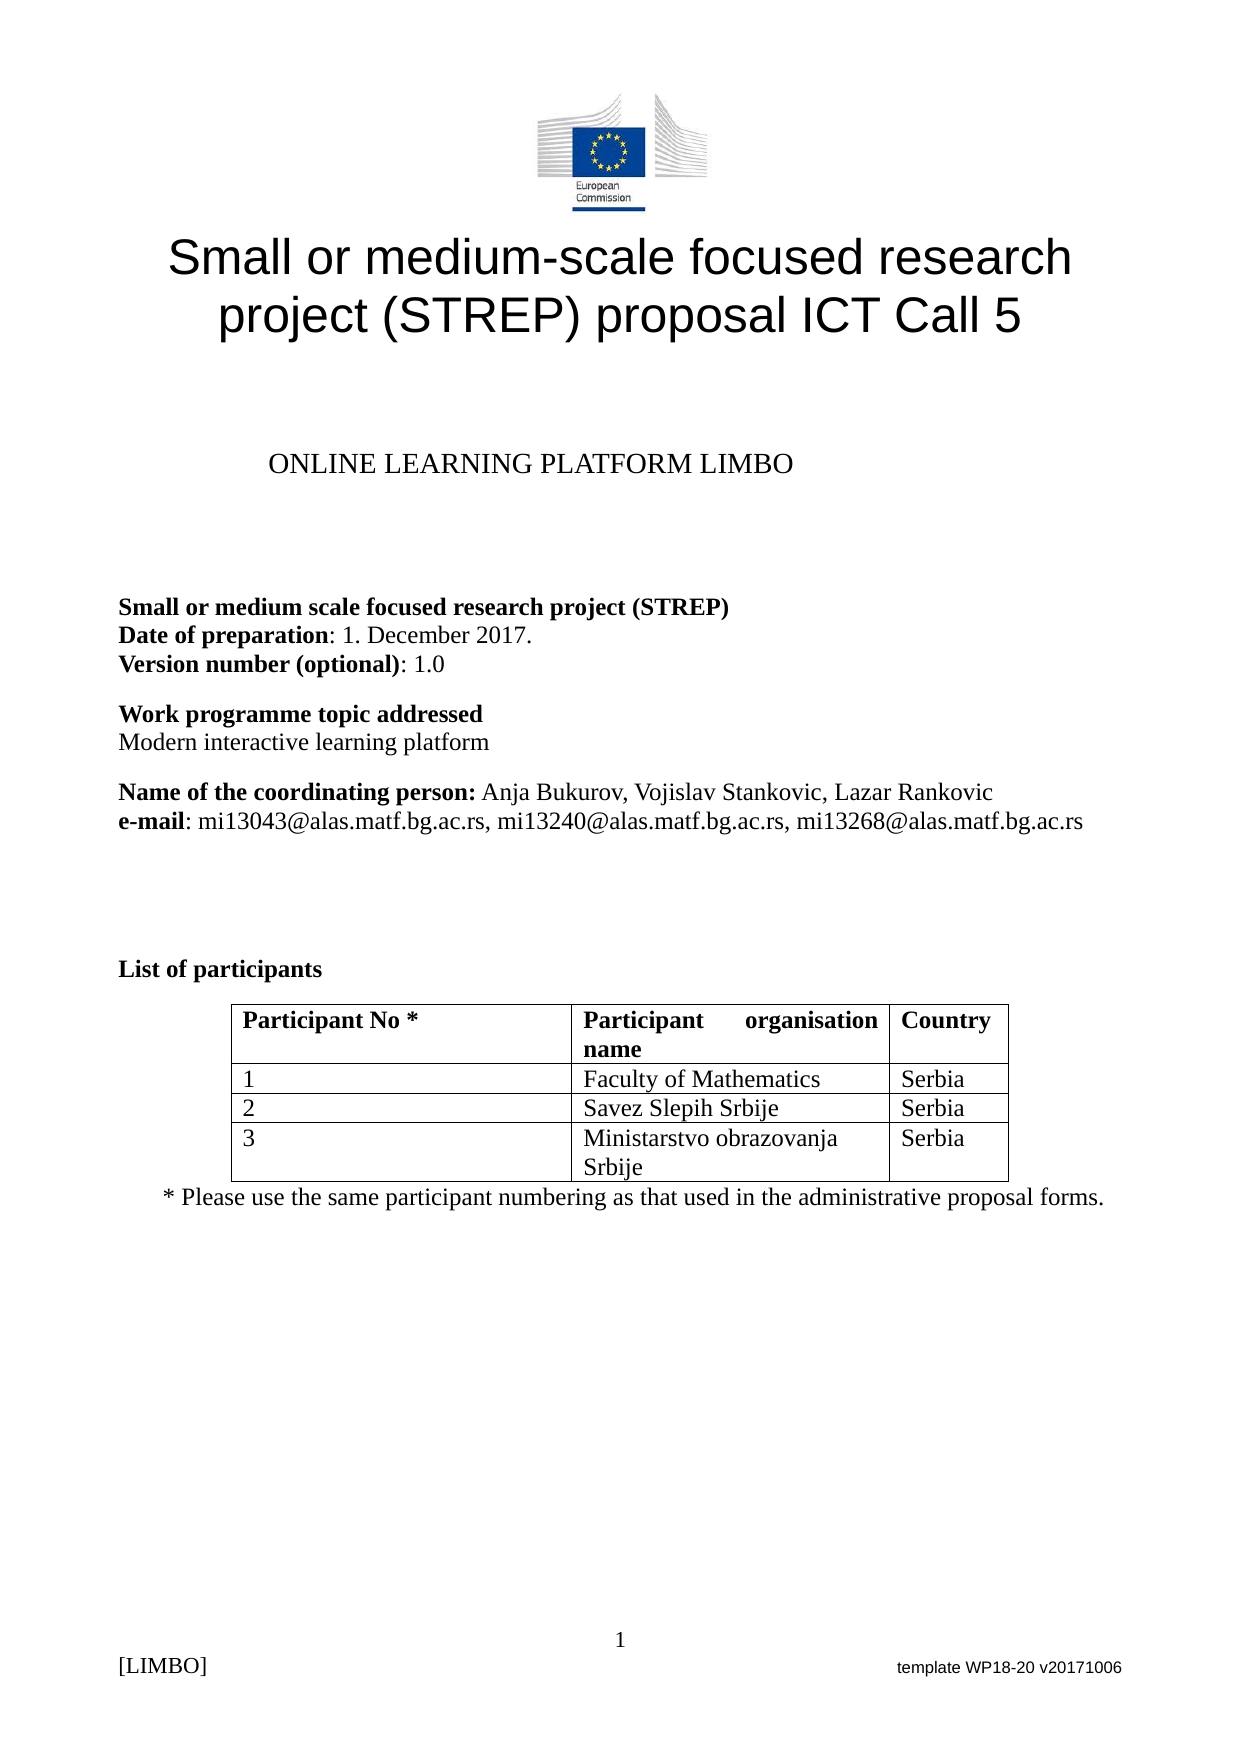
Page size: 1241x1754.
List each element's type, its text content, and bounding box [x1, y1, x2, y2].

table_cell 2 [232, 1094, 571, 1122]
table_header Participant organisation name [572, 1005, 889, 1063]
title Small or medium-scale focused research project (STREP) proposal ICT Call 5 [118, 228, 1122, 343]
table_cell Savez Slepih Srbije [572, 1094, 889, 1122]
picture [493, 87, 748, 216]
text List of participants [118, 954, 1122, 983]
text Small or medium scale focused research project (STREP) Date of preparation: 1. December 2017. Version number (optional): 1.0 [118, 592, 1122, 678]
table_header Participant No * [232, 1005, 571, 1063]
table_cell Serbia [890, 1094, 1008, 1122]
table_cell Ministarstvo obrazovanja Srbije [572, 1123, 889, 1181]
table_cell 1 [232, 1064, 571, 1092]
table_cell Serbia [890, 1064, 1008, 1092]
text Name of the coordinating person: Anja Bukurov, Vojislav Stankovic, Lazar Rankovic e-mail: mi13043@alas.matf.bg.ac.rs, mi13240@alas.matf.bg.ac.rs, mi13268@alas.matf.bg.ac.rs [118, 777, 1122, 834]
table_cell Serbia [890, 1123, 1008, 1181]
table_cell Faculty of Mathematics [572, 1064, 889, 1092]
subtitle ONLINE LEARNING PLATFORM LIMBO [193, 446, 1122, 480]
table_cell 3 [232, 1123, 571, 1181]
text * Please use the same participant numbering as that used in the administrative proposal forms. [162, 1182, 1122, 1211]
text Work programme topic addressed Modern interactive learning platform [118, 699, 1122, 756]
table_header Country [890, 1005, 1008, 1063]
